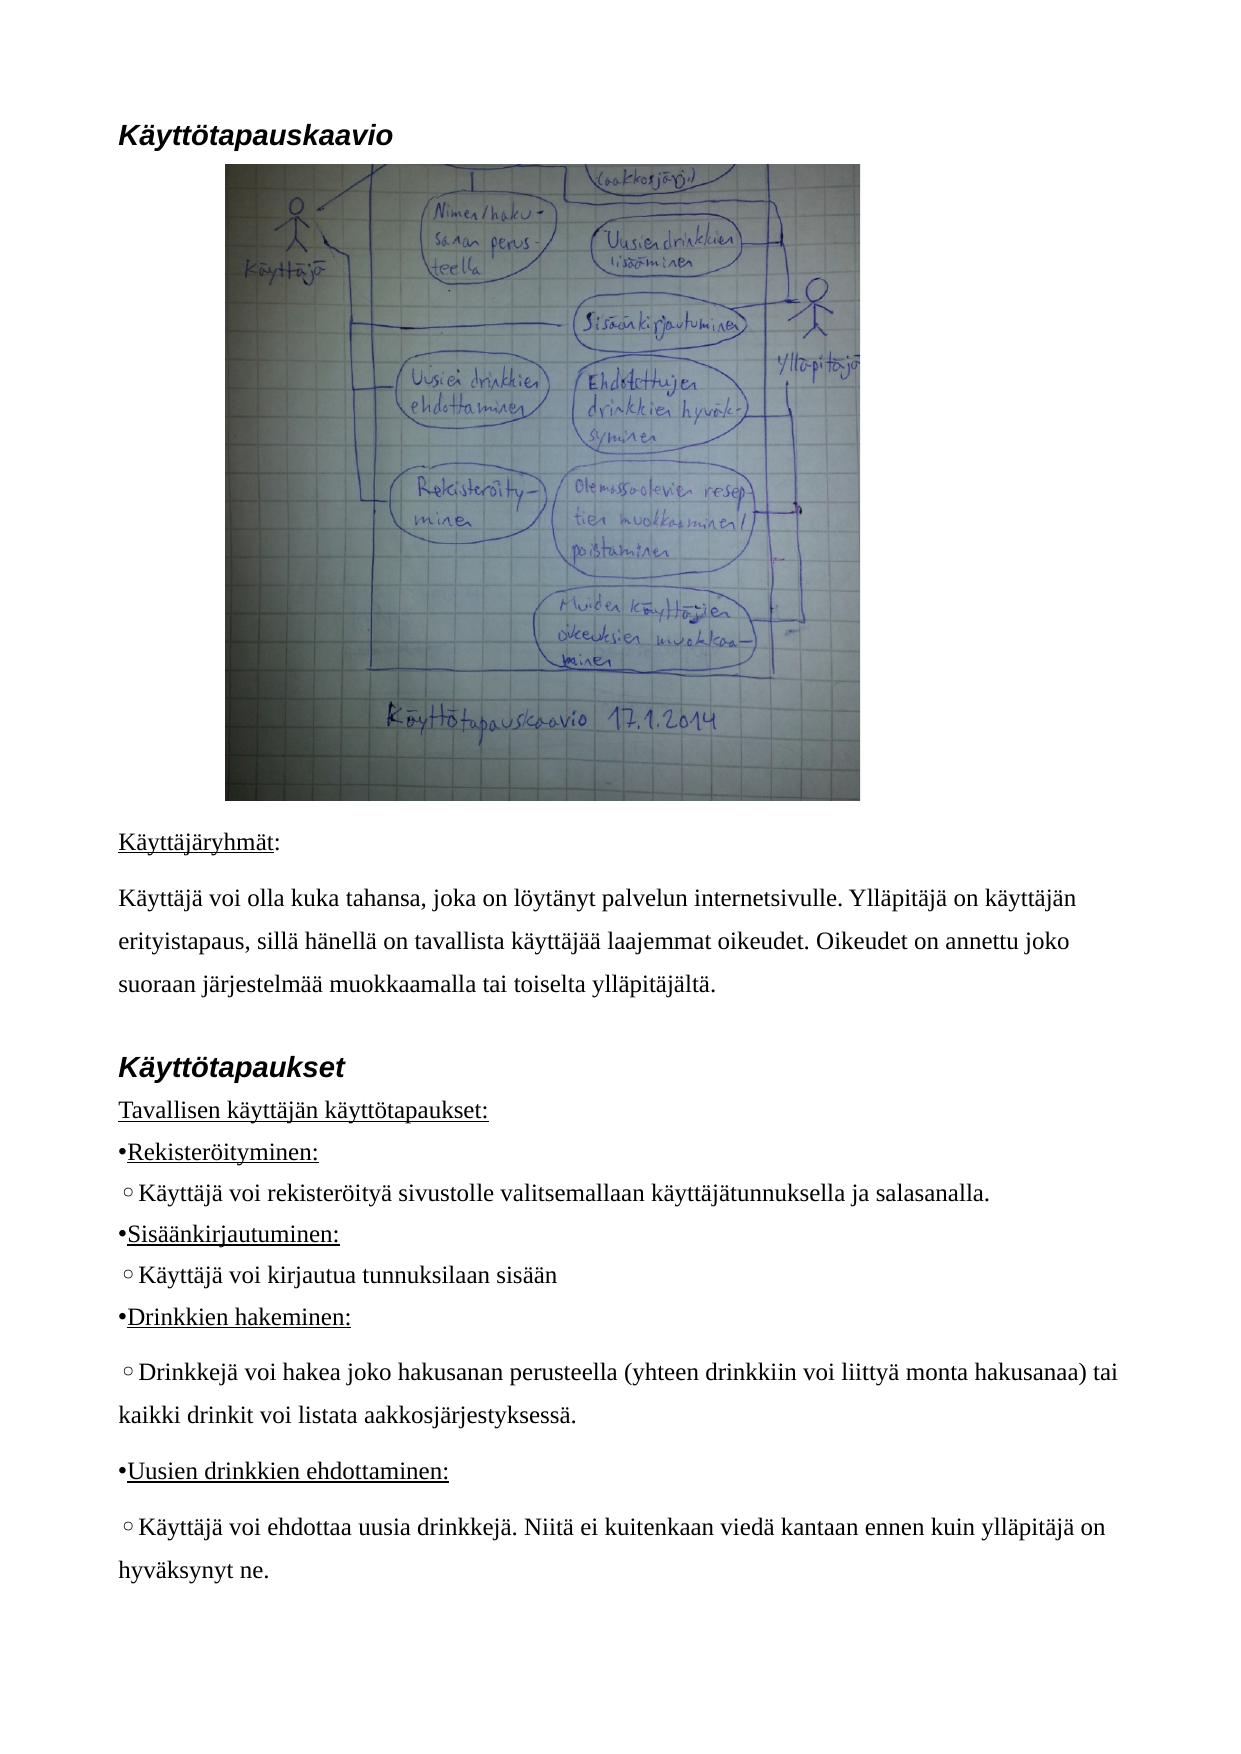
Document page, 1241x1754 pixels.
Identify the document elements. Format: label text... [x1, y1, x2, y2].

list Käyttäjä voi kirjautua tunnuksilaan sisään [118, 1261, 1122, 1289]
list Rekisteröityminen: [118, 1137, 1122, 1166]
subtitle Käyttötapauskaavio [118, 118, 1122, 152]
list Käyttäjä voi rekisteröityä sivustolle valitsemallaan käyttäjätunnuksella ja salasanalla. [118, 1178, 1122, 1207]
subtitle Käyttötapaukset [118, 1049, 1122, 1083]
text Käyttäjäryhmät: [118, 827, 1122, 856]
text Käyttäjä voi olla kuka tahansa, joka on löytänyt palvelun internetsivulle. Ylläpitäjä on käyttäjän erityistapaus, sillä hänellä on tavallista käyttäjää laajemmat oikeudet. Oikeudet on annettu joko suoraan järjestelmää muokkaamalla tai toiselta ylläpitäjältä. [118, 883, 1122, 998]
list Sisäänkirjautuminen: [118, 1219, 1122, 1248]
list Uusien drinkkien ehdottaminen: [118, 1456, 1122, 1485]
list Drinkkejä voi hakea joko hakusanan perusteella (yhteen drinkkiin voi liittyä monta hakusanaa) tai kaikki drinkit voi listata aakkosjärjestyksessä. [118, 1357, 1122, 1429]
list Drinkkien hakeminen: [118, 1302, 1122, 1331]
text Tavallisen käyttäjän käyttötapaukset: [118, 1096, 1122, 1124]
list Käyttäjä voi ehdottaa uusia drinkkejä. Niitä ei kuitenkaan viedä kantaan ennen kuin ylläpitäjä on hyväksynyt ne. [118, 1512, 1122, 1584]
